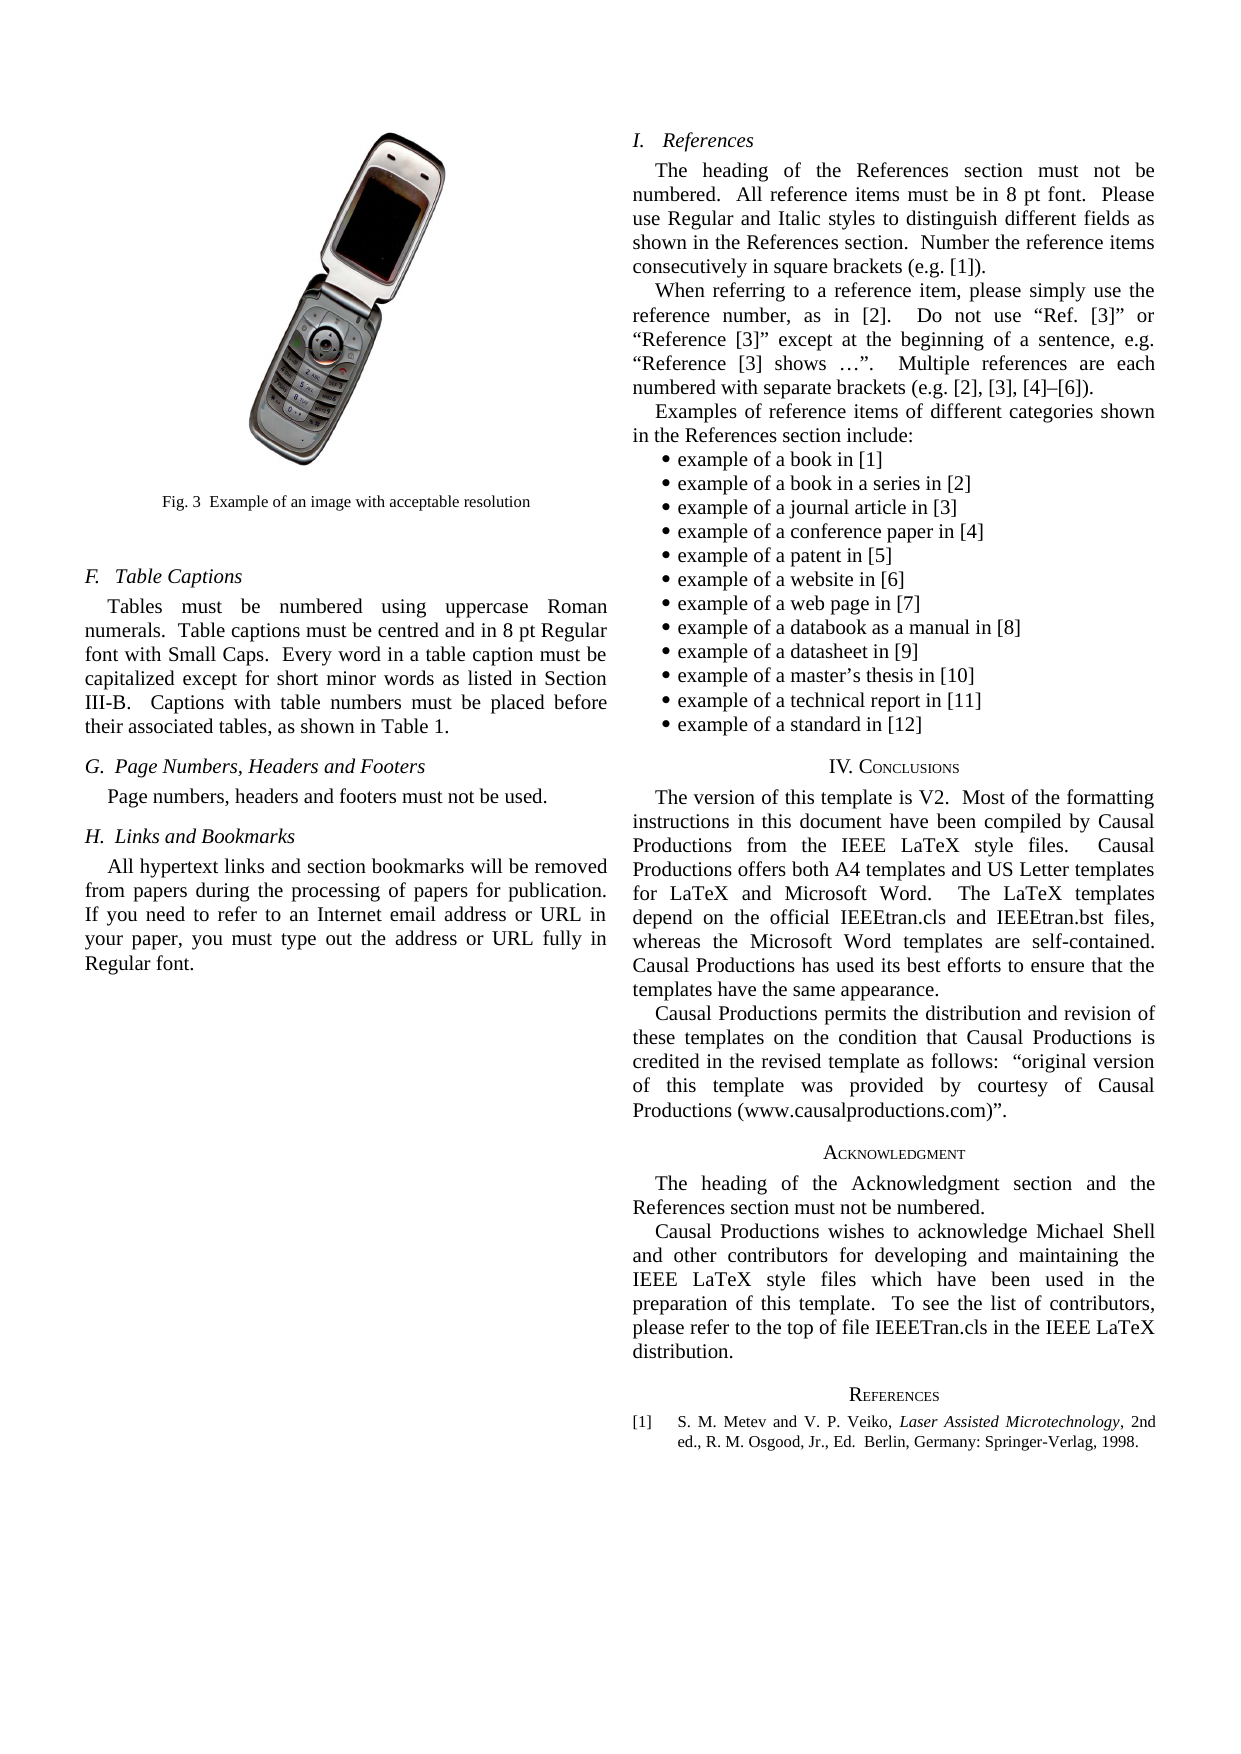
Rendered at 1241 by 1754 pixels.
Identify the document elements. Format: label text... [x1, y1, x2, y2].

subtitle Page Numbers, Headers and Footers [84, 754, 608, 778]
list S. M. Metev and V. P. Veiko, Laser Assisted Microtechnology, 2nd ed., R. M. Osgood, Jr., Ed. Berlin, Germany: Springer-Verlag, 1998. [632, 1412, 1156, 1451]
text Page numbers, headers and footers must not be used. [84, 784, 608, 808]
text When referring to a reference item, please simply use the reference number, as in [2]. Do not use “Ref. [3]” or “Reference [3]” except at the beginning of a sentence, e.g. “Reference [3] shows …”. Multiple references are each numbered with separate brackets (e.g. [2], [3], [4]–[6]). [632, 278, 1156, 399]
list example of a book in [1] [662, 447, 1156, 471]
list example of a website in [6] [662, 567, 1156, 591]
list example of a book in a series in [2] [662, 471, 1156, 495]
text Causal Productions permits the distribution and revision of these templates on the condition that Causal Productions is credited in the revised template as follows: “original version of this template was provided by courtesy of Causal Productions (www.causalproductions.com)”. [632, 1001, 1156, 1122]
picture [237, 121, 456, 471]
list example of a datasheet in [9] [662, 639, 1156, 663]
list example of a journal article in [3] [662, 495, 1156, 519]
list example of a web page in [7] [662, 591, 1156, 615]
subtitle References [632, 1382, 1156, 1406]
text Causal Productions wishes to acknowledge Michael Shell and other contributors for developing and maintaining the IEEE LaTeX style files which have been used in the preparation of this template. To see the list of contributors, please refer to the top of file IEEETran.cls in the IEEE LaTeX distribution. [632, 1219, 1156, 1363]
text All hypertext links and section bookmarks will be removed from papers during the processing of papers for publication. If you need to refer to an Internet email address or URL in your paper, you must type out the address or URL fully in Regular font. [84, 854, 608, 974]
list example of a technical report in [11] [662, 687, 1156, 712]
subtitle Conclusions [632, 754, 1156, 778]
text The heading of the Acknowledgment section and the References section must not be numbered. [632, 1171, 1156, 1219]
list example of a standard in [12] [662, 712, 1156, 736]
text The version of this template is V2. Most of the formatting instructions in this document have been compiled by Causal Productions from the IEEE LaTeX style files. Causal Productions offers both A4 templates and US Letter templates for LaTeX and Microsoft Word. The LaTeX templates depend on the official IEEEtran.cls and IEEEtran.bst files, whereas the Microsoft Word templates are self-contained. Causal Productions has used its best efforts to ensure that the templates have the same appearance. [632, 785, 1156, 1001]
text Examples of reference items of different categories shown in the References section include: [632, 399, 1156, 447]
list example of a master’s thesis in [10] [662, 663, 1156, 687]
subtitle Table Captions [84, 563, 608, 588]
list example of a patent in [5] [662, 543, 1156, 567]
text Fig. 3 Example of an image with acceptable resolution [84, 492, 608, 511]
text Tables must be numbered using uppercase Roman numerals. Table captions must be centred and in 8 pt Regular font with Small Caps. Every word in a table caption must be capitalized except for short minor words as listed in Section III-B. Captions with table numbers must be placed before their associated tables, as shown in Table 1. [84, 594, 608, 738]
list example of a conference paper in [4] [662, 519, 1156, 543]
subtitle References [632, 128, 1156, 152]
list example of a databook as a manual in [8] [662, 615, 1156, 639]
text The heading of the References section must not be numbered. All reference items must be in 8 pt font. Please use Regular and Italic styles to distinguish different fields as shown in the References section. Number the reference items consecutively in square brackets (e.g. [1]). [632, 158, 1156, 278]
subtitle Links and Bookmarks [84, 824, 608, 848]
subtitle Acknowledgment [632, 1140, 1156, 1164]
